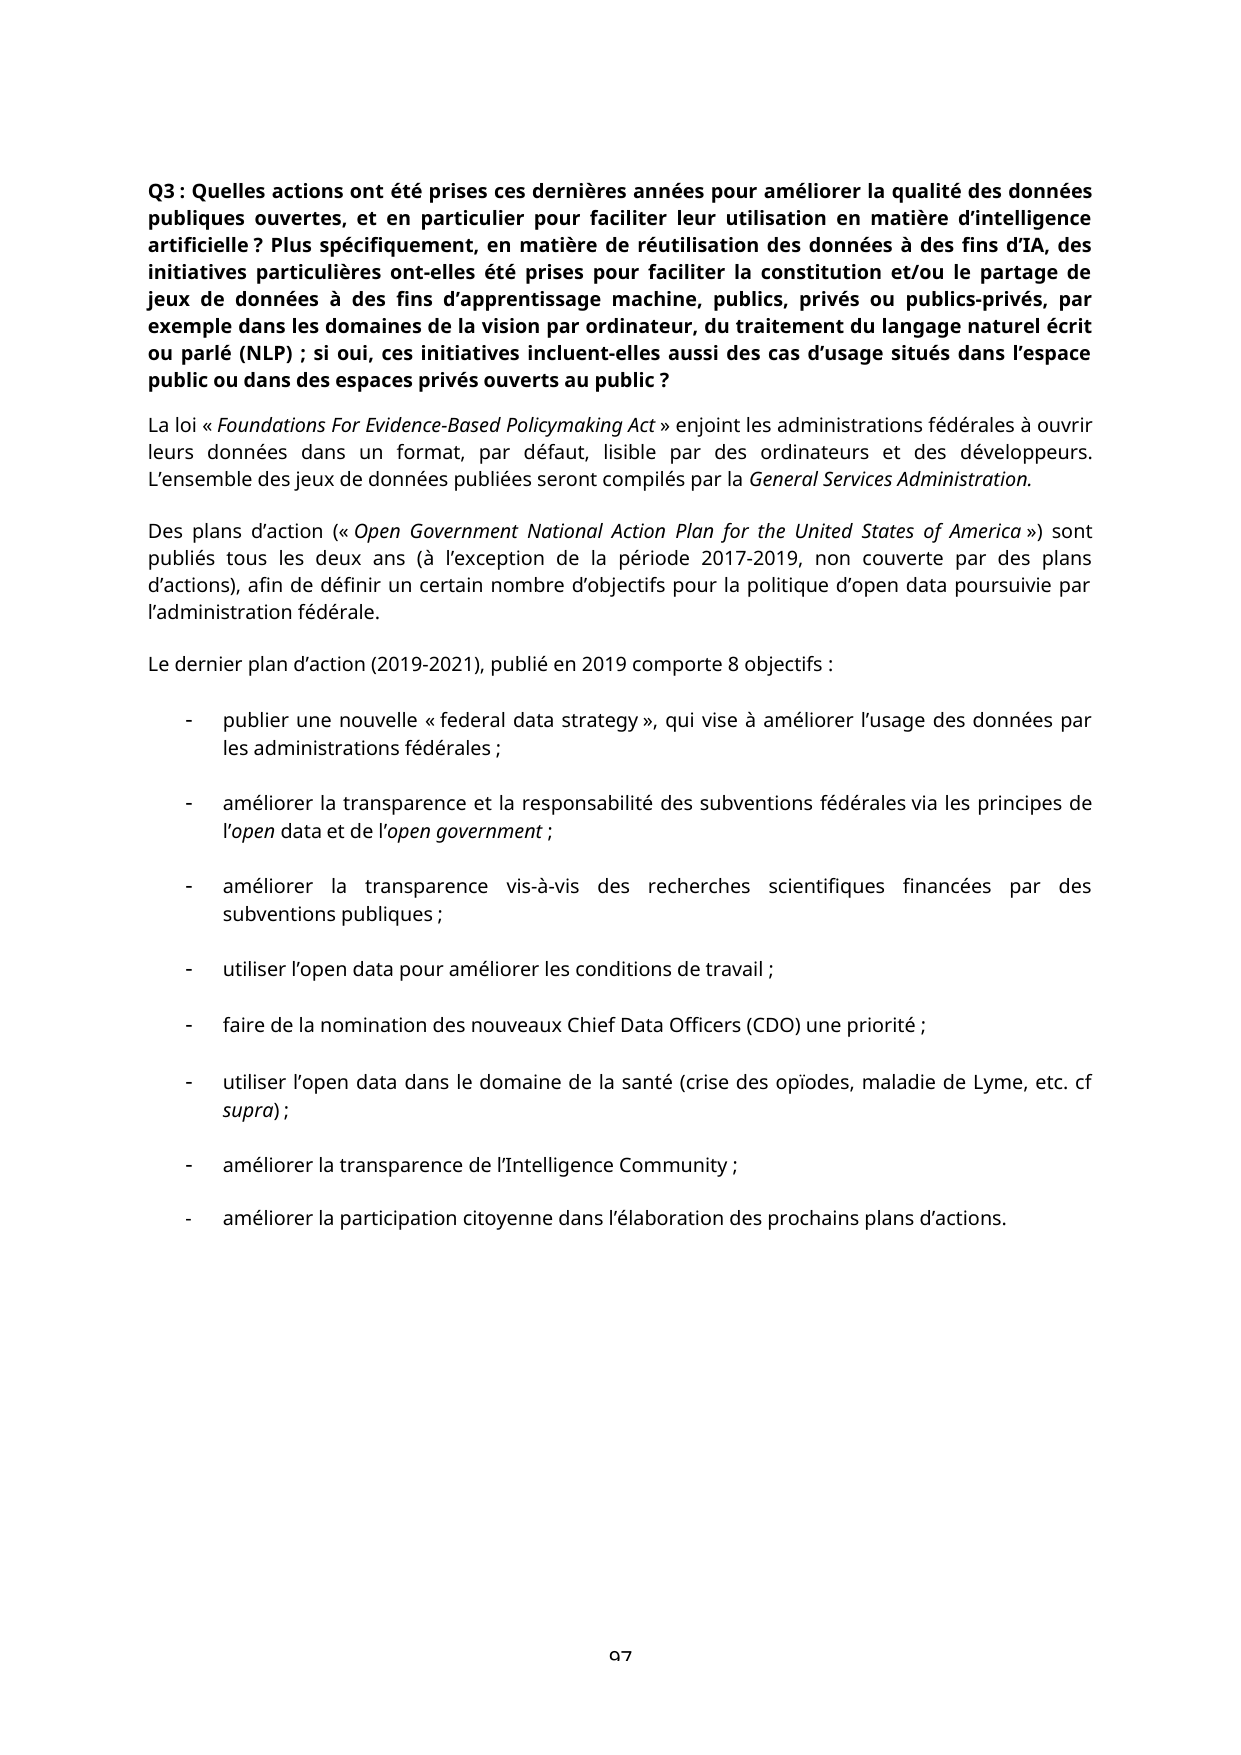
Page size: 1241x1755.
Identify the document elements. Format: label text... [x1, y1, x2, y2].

list utiliser l’open data pour améliorer les conditions de travail ; [185, 952, 1093, 983]
list améliorer la participation citoyenne dans l’élaboration des prochains plans d’actions. [185, 1204, 1093, 1231]
list améliorer la transparence et la responsabilité des subventions fédérales via les principes de l’open data et de l’open government ; [185, 786, 1093, 844]
text Q3 : Quelles actions ont été prises ces dernières années pour améliorer la qualité des données publiques ouvertes, et en particulier pour faciliter leur utilisation en matière d’intelligence artificielle ? Plus spécifiquement, en matière de réutilisation des données à des fins d’IA, des initiatives particulières ont-elles été prises pour faciliter la constitution et/ou le partage de jeux de données à des fins d’apprentissage machine, publics, privés ou publics-privés, par exemple dans les domaines de la vision par ordinateur, du traitement du langage naturel écrit ou parlé (NLP) ; si oui, ces initiatives incluent-elles aussi des cas d’usage situés dans l’espace public ou dans des espaces privés ouverts au public ? [148, 177, 1093, 393]
list améliorer la transparence vis-à-vis des recherches scientifiques financées par des subventions publiques ; [185, 869, 1093, 927]
list publier une nouvelle « federal data strategy », qui vise à améliorer l’usage des données par les administrations fédérales ; [185, 702, 1093, 761]
text Des plans d’action (« Open Government National Action Plan for the United States of America ») sont publiés tous les deux ans (à l’exception de la période 2017-2019, non couverte par des plans d’actions), afin de définir un certain nombre d’objectifs pour la politique d’open data poursuivie par l’administration fédérale. [148, 518, 1093, 626]
list améliorer la transparence de l’Intelligence Community ; [185, 1148, 1093, 1179]
text La loi « Foundations For Evidence-Based Policymaking Act » enjoint les administrations fédérales à ouvrir leurs données dans un format, par défaut, lisible par des ordinateurs et des développeurs. L’ensemble des jeux de données publiées seront compilés par la General Services Administration. [148, 412, 1093, 493]
list faire de la nomination des nouveaux Chief Data Officers (CDO) une priorité ; [185, 1008, 1093, 1040]
text Le dernier plan d’action (2019-2021), publié en 2019 comporte 8 objectifs : [148, 651, 1093, 677]
list utiliser l’open data dans le domaine de la santé (crise des opïodes, maladie de Lyme, etc. cf supra) ; [185, 1065, 1093, 1123]
